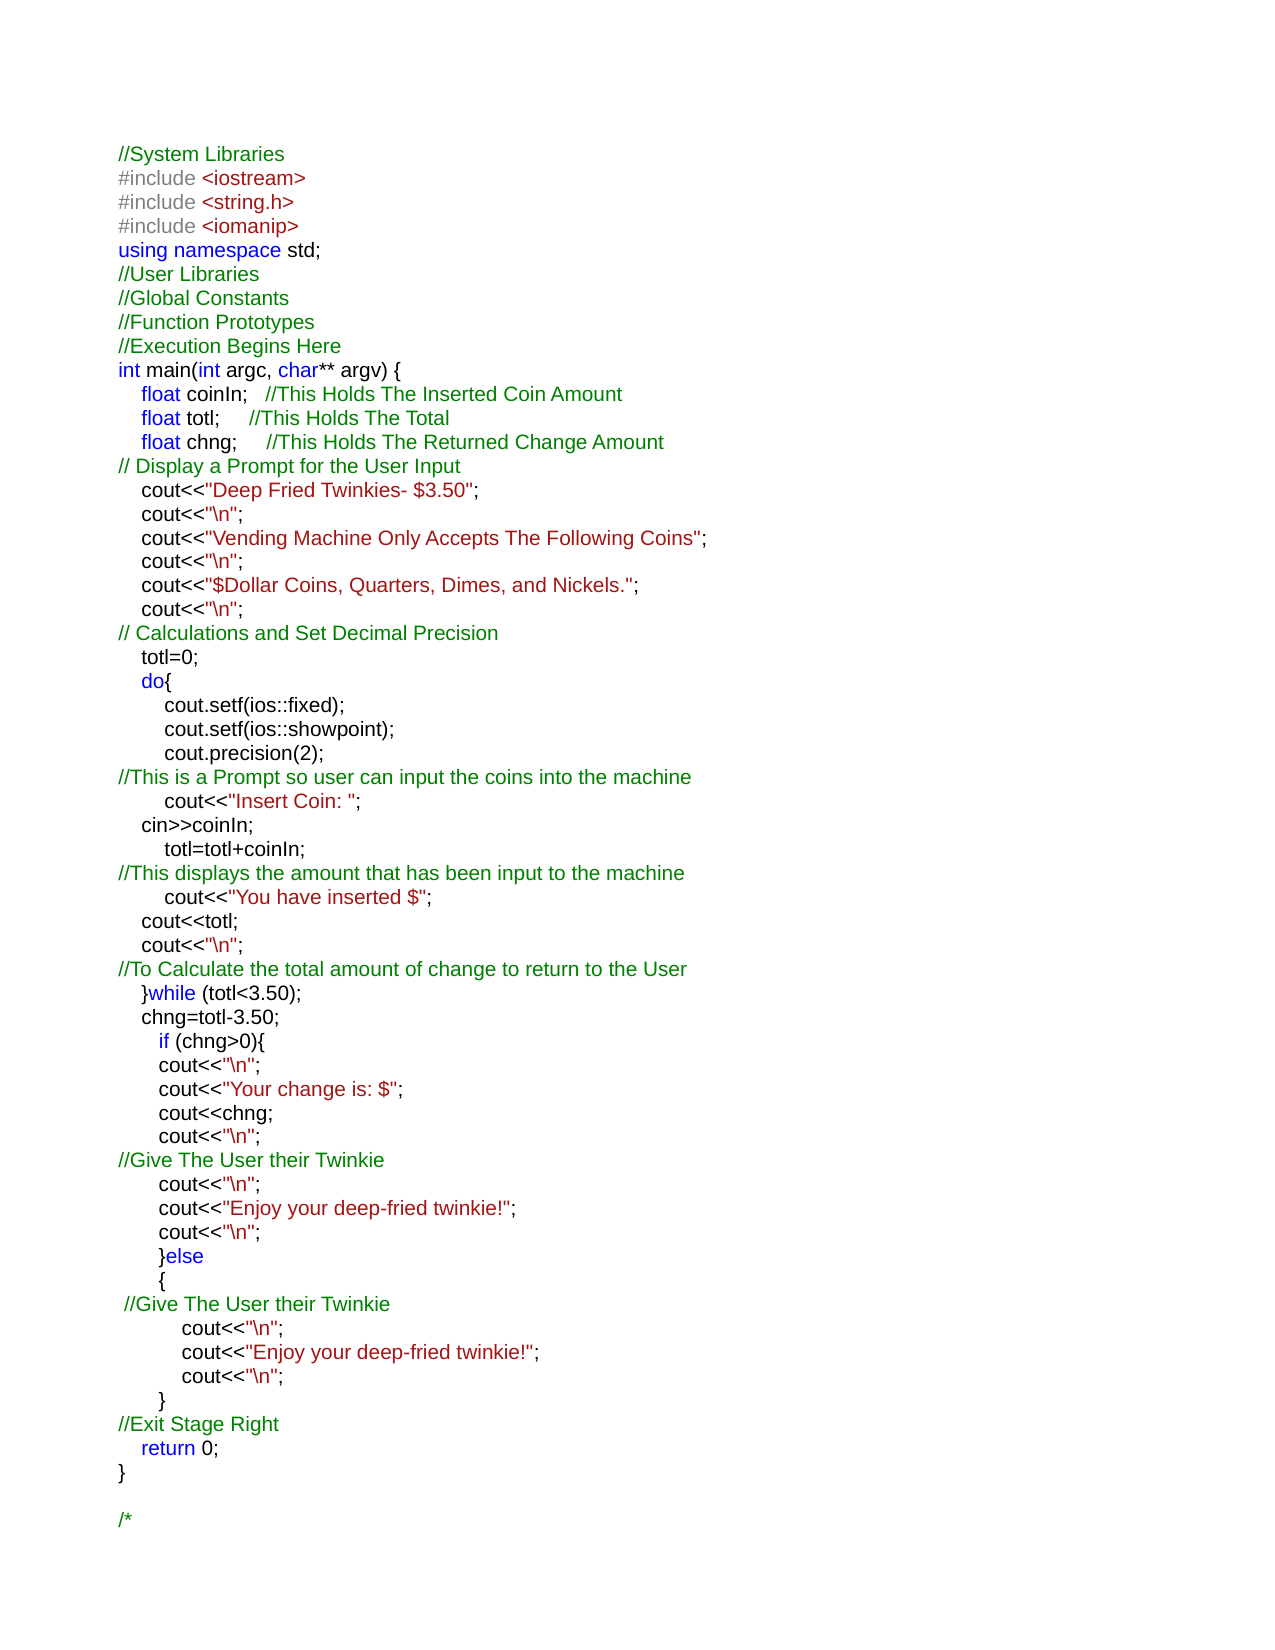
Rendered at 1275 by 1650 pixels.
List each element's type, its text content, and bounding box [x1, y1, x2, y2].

text //Global Constants [118, 286, 1157, 310]
text cout<<"\n"; [118, 1316, 1157, 1340]
text if (chng>0){ [118, 1028, 1157, 1052]
text //To Calculate the total amount of change to return to the User [118, 957, 1157, 981]
text }else [118, 1244, 1157, 1268]
text using namespace std; [118, 238, 1157, 262]
text cout<<"\n"; [118, 1124, 1157, 1148]
text cout<<"Enjoy your deep-fried twinkie!"; [118, 1196, 1157, 1220]
text cout<<"\n"; [118, 933, 1157, 957]
text cout.setf(ios::fixed); [118, 693, 1157, 717]
text cout<<chng; [118, 1100, 1157, 1124]
text { [118, 1268, 1157, 1292]
text cout<<"\n"; [118, 1052, 1157, 1076]
text cout<<"\n"; [118, 549, 1157, 573]
text cout<<"\n"; [118, 501, 1157, 525]
text //User Libraries [118, 262, 1157, 286]
text //Exit Stage Right [118, 1412, 1157, 1436]
text cout<<"Enjoy your deep-fried twinkie!"; [118, 1340, 1157, 1364]
text cout<<"Deep Fried Twinkies- $3.50"; [118, 477, 1157, 501]
text chng=totl-3.50; [118, 1004, 1157, 1028]
text cout<<"You have inserted $"; [118, 885, 1157, 909]
text cout<<"\n"; [118, 597, 1157, 621]
text float chng; //This Holds The Returned Change Amount [118, 429, 1157, 453]
text //Give The User their Twinkie [118, 1148, 1157, 1172]
text cout<<"Insert Coin: "; [118, 789, 1157, 813]
text //This is a Prompt so user can input the coins into the machine [118, 765, 1157, 789]
text do{ [118, 669, 1157, 693]
text //This displays the amount that has been input to the machine [118, 861, 1157, 885]
text cout<<"\n"; [118, 1364, 1157, 1388]
text cout.precision(2); [118, 741, 1157, 765]
text cout<<"$Dollar Coins, Quarters, Dimes, and Nickels."; [118, 573, 1157, 597]
text totl=totl+coinIn; [118, 837, 1157, 861]
text cin>>coinIn; [118, 813, 1157, 837]
text cout<<"\n"; [118, 1172, 1157, 1196]
text cout<<"Your change is: $"; [118, 1076, 1157, 1100]
text /* [118, 1508, 1157, 1532]
text //Execution Begins Here [118, 334, 1157, 358]
text float coinIn; //This Holds The Inserted Coin Amount [118, 382, 1157, 406]
text //Give The User their Twinkie [118, 1292, 1157, 1316]
text cout.setf(ios::showpoint); [118, 717, 1157, 741]
text return 0; [118, 1436, 1157, 1460]
text } [118, 1388, 1157, 1412]
text float totl; //This Holds The Total [118, 406, 1157, 429]
text // Display a Prompt for the User Input [118, 453, 1157, 477]
text #include <string.h> [118, 190, 1157, 214]
text //Function Prototypes [118, 310, 1157, 334]
text #include <iostream> [118, 166, 1157, 190]
text // Calculations and Set Decimal Precision [118, 621, 1157, 645]
text cout<<"Vending Machine Only Accepts The Following Coins"; [118, 525, 1157, 549]
text #include <iomanip> [118, 214, 1157, 238]
text int main(int argc, char** argv) { [118, 358, 1157, 382]
text totl=0; [118, 645, 1157, 669]
text }while (totl<3.50); [118, 981, 1157, 1004]
text //System Libraries [118, 142, 1157, 166]
text cout<<"\n"; [118, 1220, 1157, 1244]
text cout<<totl; [118, 909, 1157, 933]
text } [118, 1460, 1157, 1484]
